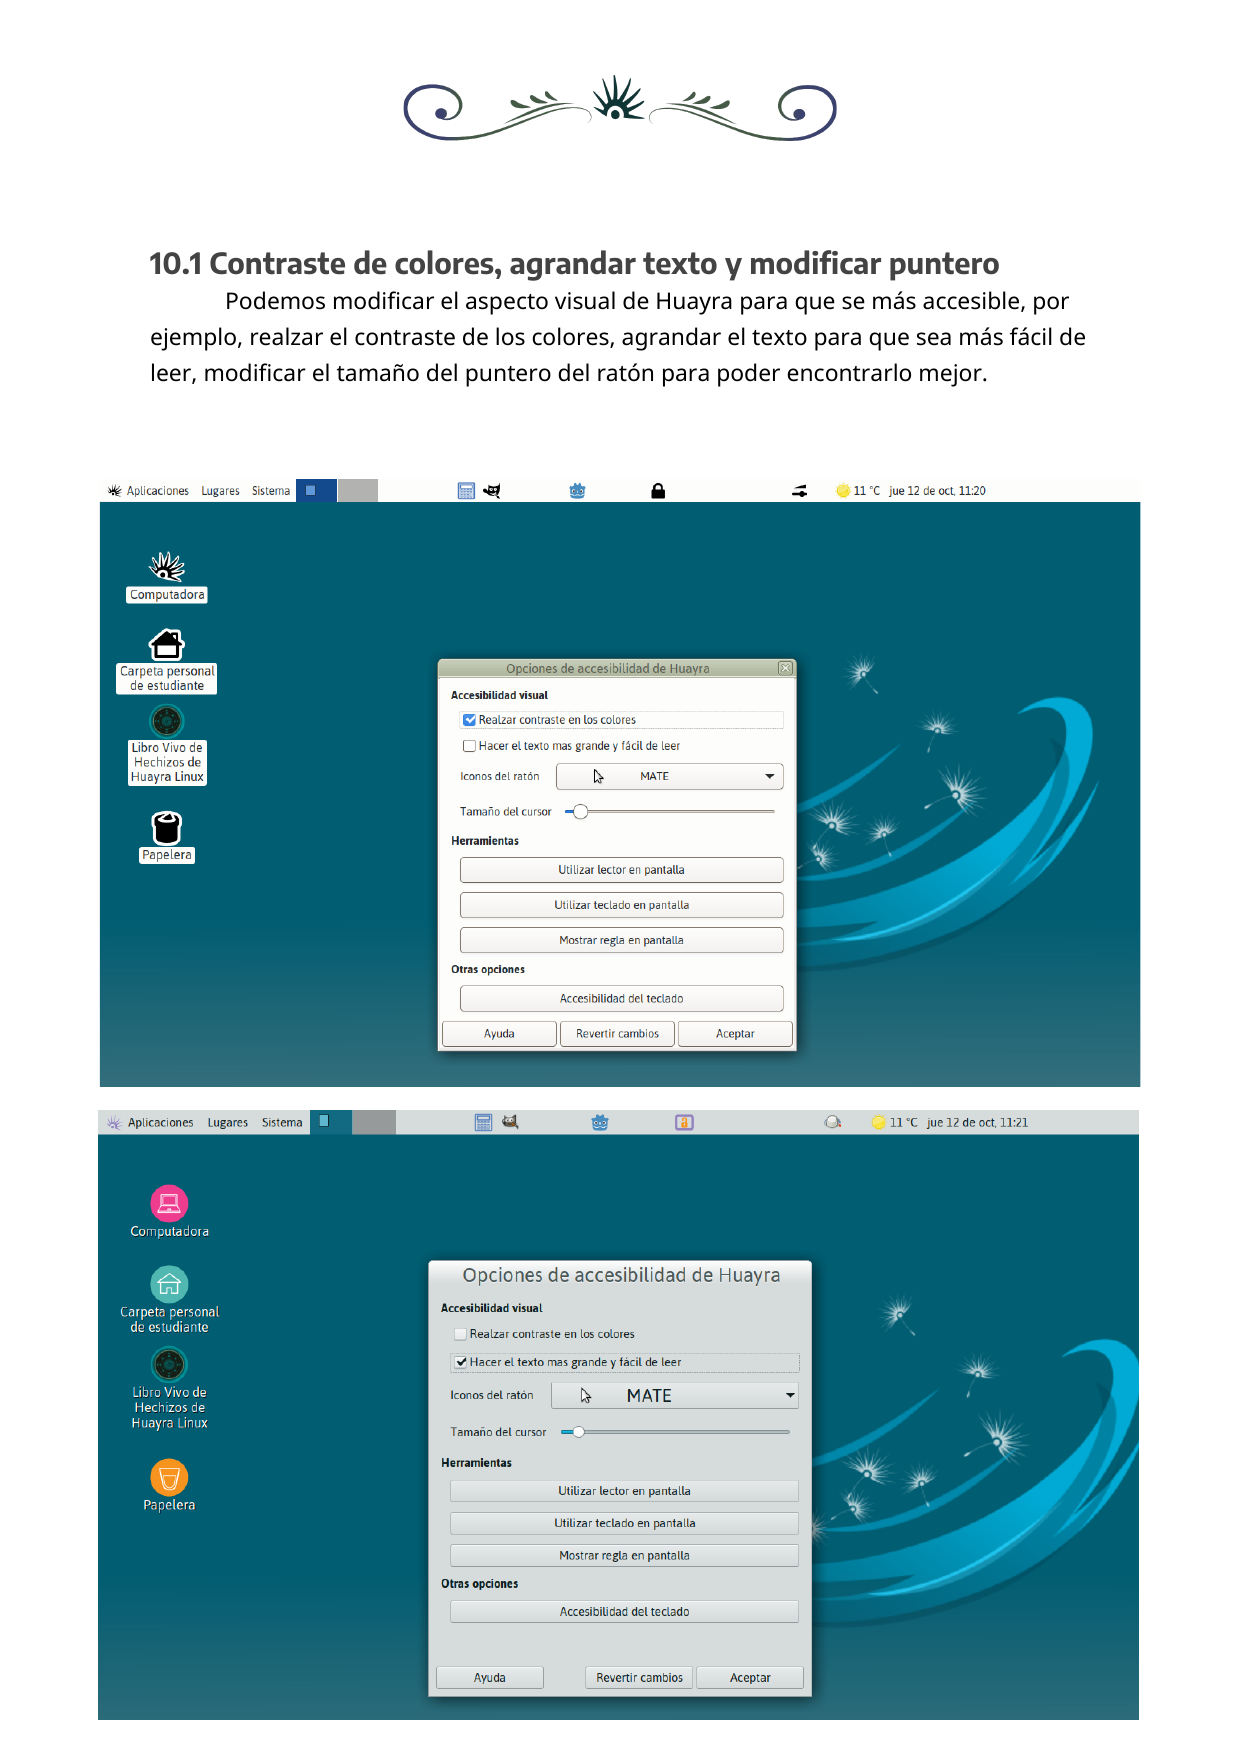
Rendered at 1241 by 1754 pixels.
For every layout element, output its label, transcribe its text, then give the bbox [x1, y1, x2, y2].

picture [814, 810, 850, 835]
picture [843, 1486, 870, 1520]
picture [98, 1260, 1139, 1720]
picture [133, 1419, 139, 1426]
picture [127, 587, 207, 603]
subtitle 10.1 Contraste de colores, agrandar texto y modificar puntero [150, 244, 1090, 281]
picture [195, 1388, 206, 1397]
picture [983, 1421, 1023, 1456]
text Podemos modificar el aspecto visual de Huayra para que se más accesible, por ejemplo, realzar el contraste de los colores, agrandar el texto para que sea más fácil de leer, modificar el tamaño del puntero del ratón para poder encontrarlo mejor. [150, 285, 1090, 460]
picture [151, 1459, 188, 1496]
picture [207, 1308, 218, 1316]
picture [885, 1300, 910, 1328]
picture [99, 928, 427, 939]
picture [905, 1468, 934, 1492]
picture [149, 629, 184, 661]
picture [403, 75, 837, 141]
picture [880, 1519, 1043, 1595]
picture [963, 927, 1141, 937]
picture [828, 1581, 896, 1586]
picture [98, 1110, 1139, 1134]
picture [151, 1266, 188, 1303]
picture [129, 704, 206, 785]
picture [846, 1456, 887, 1483]
picture [142, 1407, 154, 1412]
picture [99, 659, 1141, 1087]
picture [151, 553, 184, 581]
picture [960, 1358, 995, 1378]
picture [98, 1581, 417, 1594]
picture [175, 1323, 182, 1331]
picture [99, 479, 1141, 501]
picture [869, 819, 895, 842]
picture [807, 843, 835, 869]
picture [151, 1346, 188, 1383]
picture [849, 659, 874, 687]
picture [812, 927, 859, 936]
picture [1002, 1581, 1139, 1592]
picture [921, 716, 954, 734]
picture [844, 868, 999, 940]
picture [140, 811, 194, 863]
picture [197, 1406, 204, 1412]
picture [151, 1185, 188, 1222]
picture [136, 1322, 143, 1332]
picture [942, 775, 977, 809]
picture [117, 664, 216, 694]
